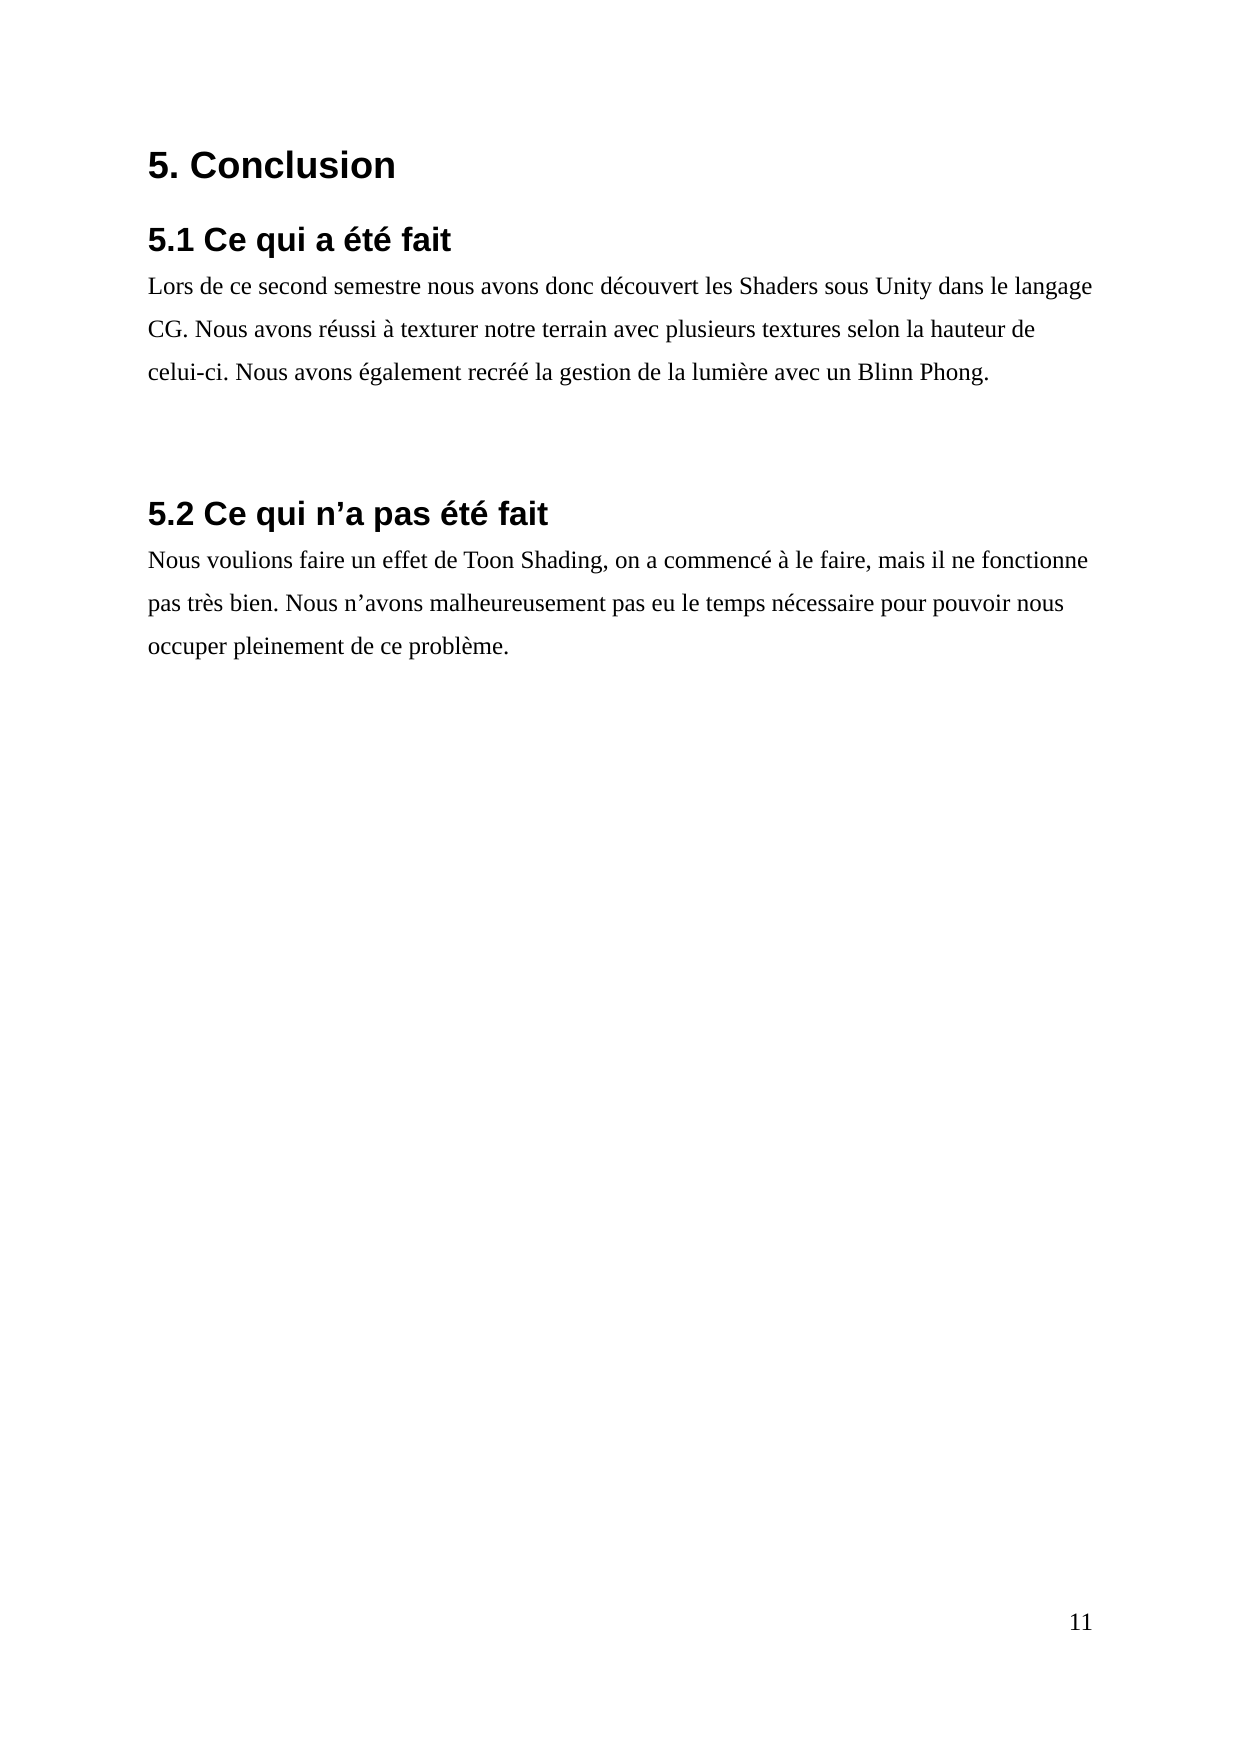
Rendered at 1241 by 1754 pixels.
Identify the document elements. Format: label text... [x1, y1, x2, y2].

subtitle 5.1 Ce qui a été fait [148, 220, 1093, 259]
text Nous voulions faire un effet de Toon Shading, on a commencé à le faire, mais il ne fonctionne pas très bien. Nous n’avons malheureusement pas eu le temps nécessaire pour pouvoir nous occuper pleinement de ce problème. [148, 545, 1093, 660]
subtitle 5. Conclusion [148, 143, 1093, 187]
subtitle 5.2 Ce qui n’a pas été fait [148, 494, 1093, 532]
text Lors de ce second semestre nous avons donc découvert les Shaders sous Unity dans le langage CG. Nous avons réussi à texturer notre terrain avec plusieurs textures selon la hauteur de celui-ci. Nous avons également recréé la gestion de la lumière avec un Blinn Phong. [148, 271, 1093, 386]
